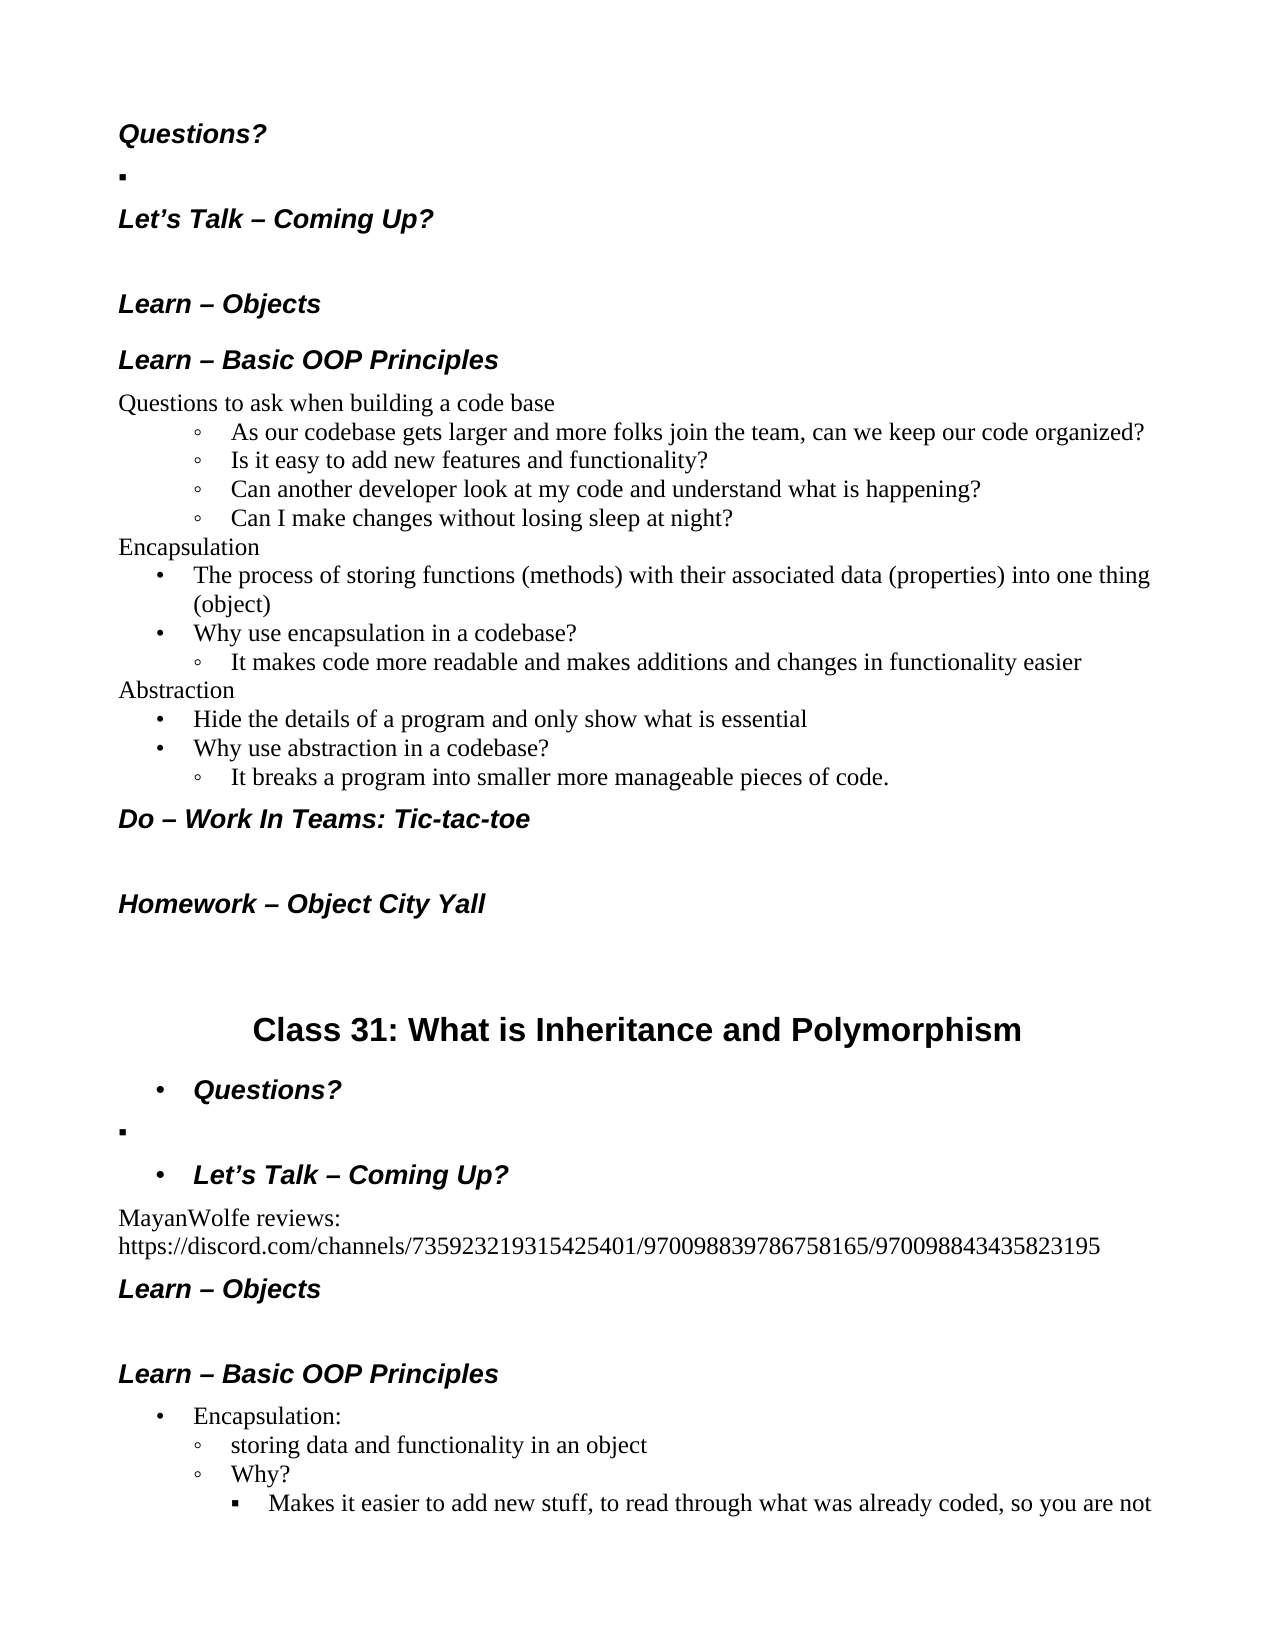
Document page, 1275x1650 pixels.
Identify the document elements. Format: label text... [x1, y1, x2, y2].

list It breaks a program into smaller more manageable pieces of code. [193, 762, 1157, 791]
list Is it easy to add new features and functionality? [193, 446, 1157, 474]
list As our codebase gets larger and more folks join the team, can we keep our code organized? [193, 417, 1157, 446]
subtitle Learn – Objects [118, 1273, 1157, 1304]
text Encapsulation [118, 532, 1157, 561]
subtitle Learn – Basic OOP Principles [118, 1358, 1157, 1389]
subtitle Learn – Objects [118, 288, 1157, 319]
list It makes code more readable and makes additions and changes in functionality easier [193, 647, 1157, 676]
list Can another developer look at my code and understand what is happening? [193, 474, 1157, 503]
text Questions to ask when building a code base [118, 388, 1157, 417]
text MayanWolfe reviews: https://discord.com/channels/735923219315425401/970098839786758165/970098843435823195 [118, 1203, 1157, 1260]
list Encapsulation: [156, 1401, 1157, 1430]
subtitle Let’s Talk – Coming Up? [118, 203, 1157, 234]
list Questions? [156, 1074, 1157, 1105]
list Why? [193, 1459, 1157, 1488]
list Why use abstraction in a codebase? [156, 733, 1157, 762]
list Hide the details of a program and only show what is essential [156, 704, 1157, 733]
list Let’s Talk – Coming Up? [156, 1159, 1157, 1190]
subtitle Questions? [118, 118, 1157, 149]
list Makes it easier to add new stuff, to read through what was already coded, so you are not [231, 1488, 1157, 1516]
list Can I make changes without losing sleep at night? [193, 503, 1157, 532]
text Abstraction [118, 676, 1157, 704]
list The process of storing functions (methods) with their associated data (properties) into one thing (object) [156, 561, 1157, 618]
subtitle Class 31: What is Inheritance and Polymorphism [118, 1010, 1157, 1049]
list Why use encapsulation in a codebase? [156, 618, 1157, 647]
list storing data and functionality in an object [193, 1430, 1157, 1459]
subtitle Learn – Basic OOP Principles [118, 344, 1157, 376]
subtitle Homework – Object City Yall [118, 888, 1157, 919]
subtitle Do – Work In Teams: Tic-tac-toe [118, 803, 1157, 834]
